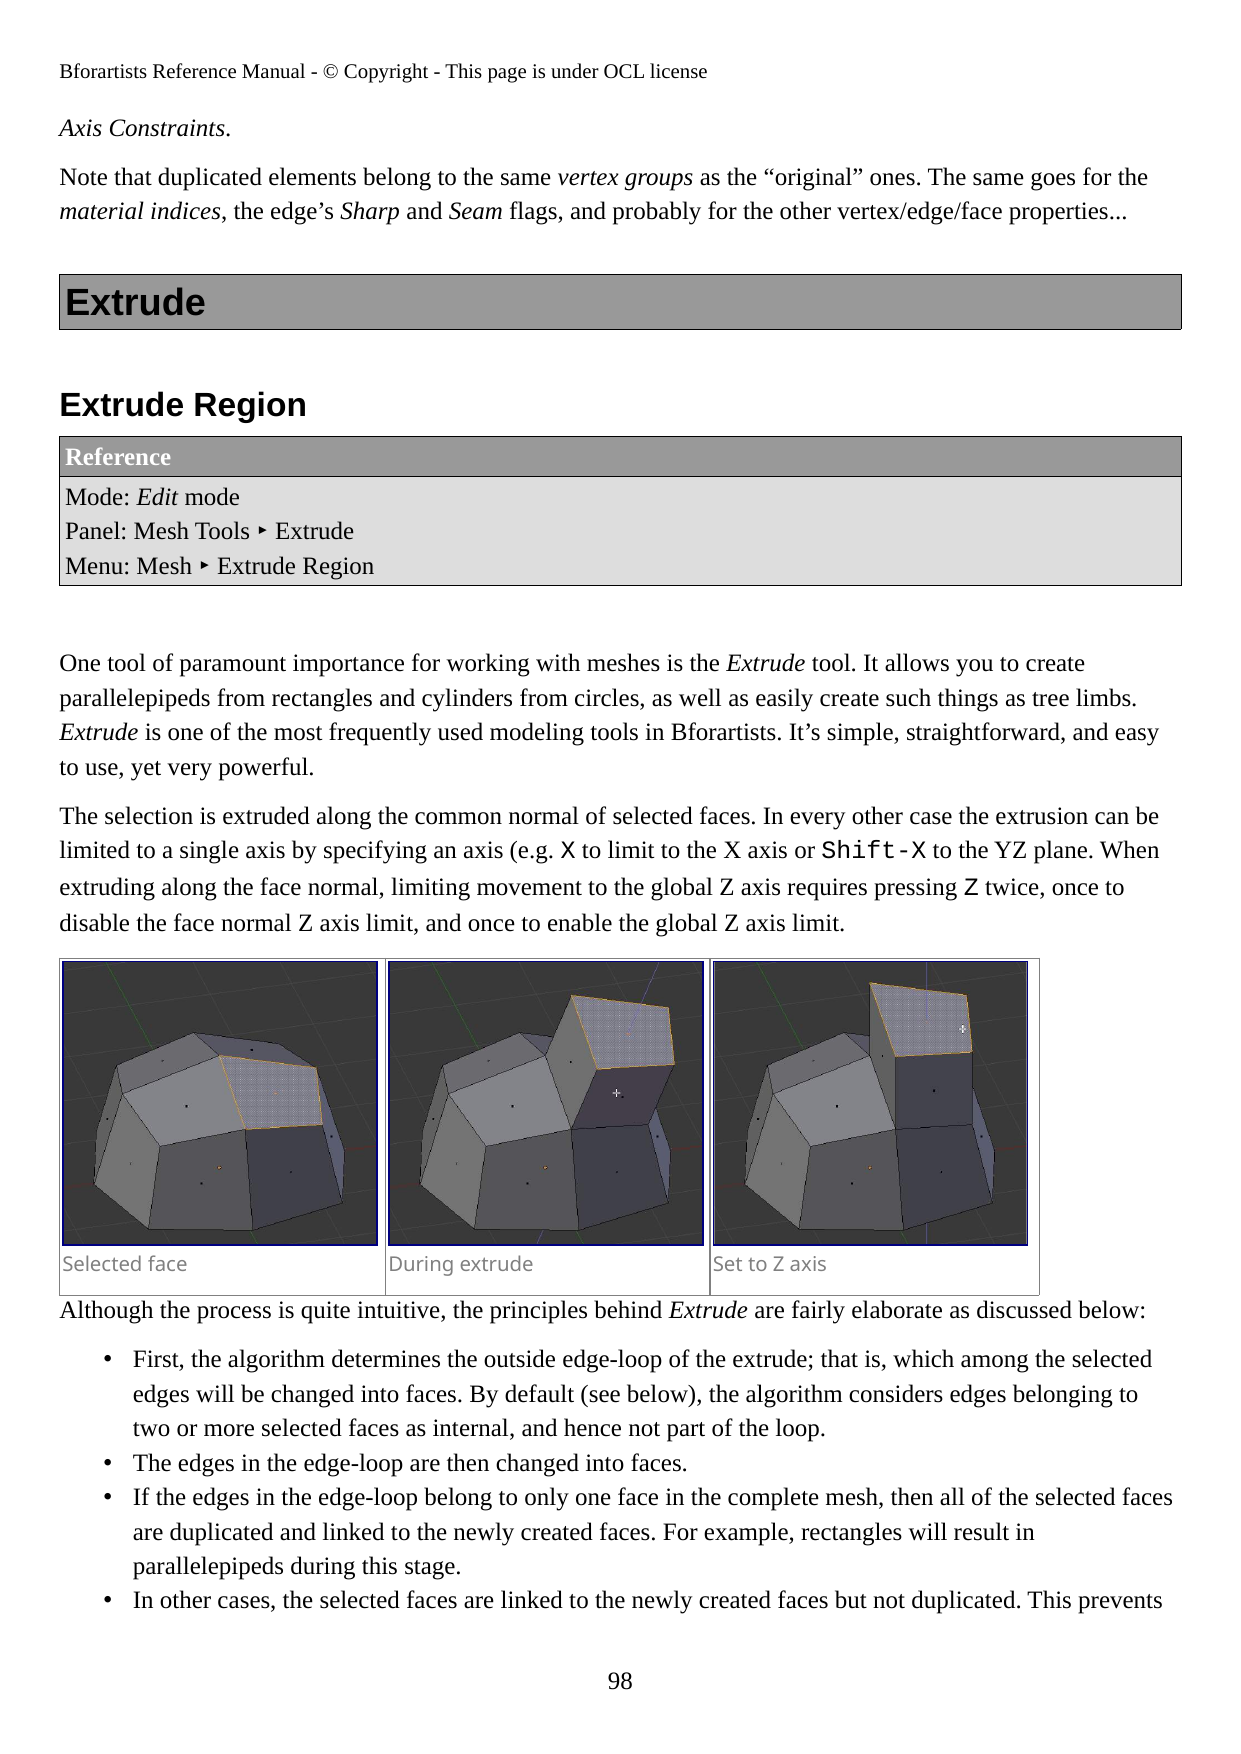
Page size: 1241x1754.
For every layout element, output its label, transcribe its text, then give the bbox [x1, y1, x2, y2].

list In other cases, the selected faces are linked to the newly created faces but not duplicated. This prevents [103, 1586, 1181, 1614]
table_header Selected face [60, 959, 385, 1295]
picture [64, 962, 376, 1244]
text The selection is extruded along the common normal of selected faces. In every other case the extrusion can be limited to a single axis by specifying an axis (e.g. X to limit to the X axis or Shift-X to the YZ plane. When extruding along the face normal, limiting movement to the global Z axis requires pressing Z twice, once to disable the face normal Z axis limit, and once to enable the global Z axis limit. [59, 801, 1181, 937]
list If the edges in the edge-loop belong to only one face in the complete mesh, then all of the selected faces are duplicated and linked to the newly created faces. For example, rectangles will result in parallelepipeds during this stage. [103, 1482, 1181, 1580]
table_header Set to Z axis [711, 959, 1039, 1295]
picture [390, 962, 702, 1244]
list First, the algorithm determines the outside edge-loop of the extrude; that is, which among the selected edges will be changed into faces. By default (see below), the algorithm considers edges belonging to two or more selected faces as internal, and hence not part of the loop. [103, 1344, 1181, 1442]
text Although the process is quite intuitive, the principles behind Extrude are fairly elaborate as discussed below: [59, 1295, 1181, 1324]
text One tool of paramount importance for working with meshes is the Extrude tool. It allows you to create parallelepipeds from rectangles and cylinders from circles, as well as easily create such things as tree limbs. Extrude is one of the most frequently used modeling tools in Bforartists. It’s simple, straightforward, and easy to use, yet very powerful. [59, 648, 1181, 780]
table_cell Mode: Edit mode Panel: Mesh Tools ‣ Extrude Menu: Mesh ‣ Extrude Region [60, 477, 1181, 585]
subtitle Extrude Region [59, 384, 1181, 423]
text Axis Constraints. [59, 113, 1181, 141]
table_header Extrude [60, 275, 1181, 329]
table_header Reference [60, 437, 1181, 476]
list The edges in the edge-loop are then changed into faces. [103, 1448, 1181, 1476]
table_header During extrude [386, 959, 709, 1295]
picture [714, 962, 1027, 1244]
text Note that duplicated elements belong to the same vertex groups as the “original” ones. The same goes for the material indices, the edge’s Sharp and Seam flags, and probably for the other vertex/edge/face properties... [59, 162, 1181, 225]
